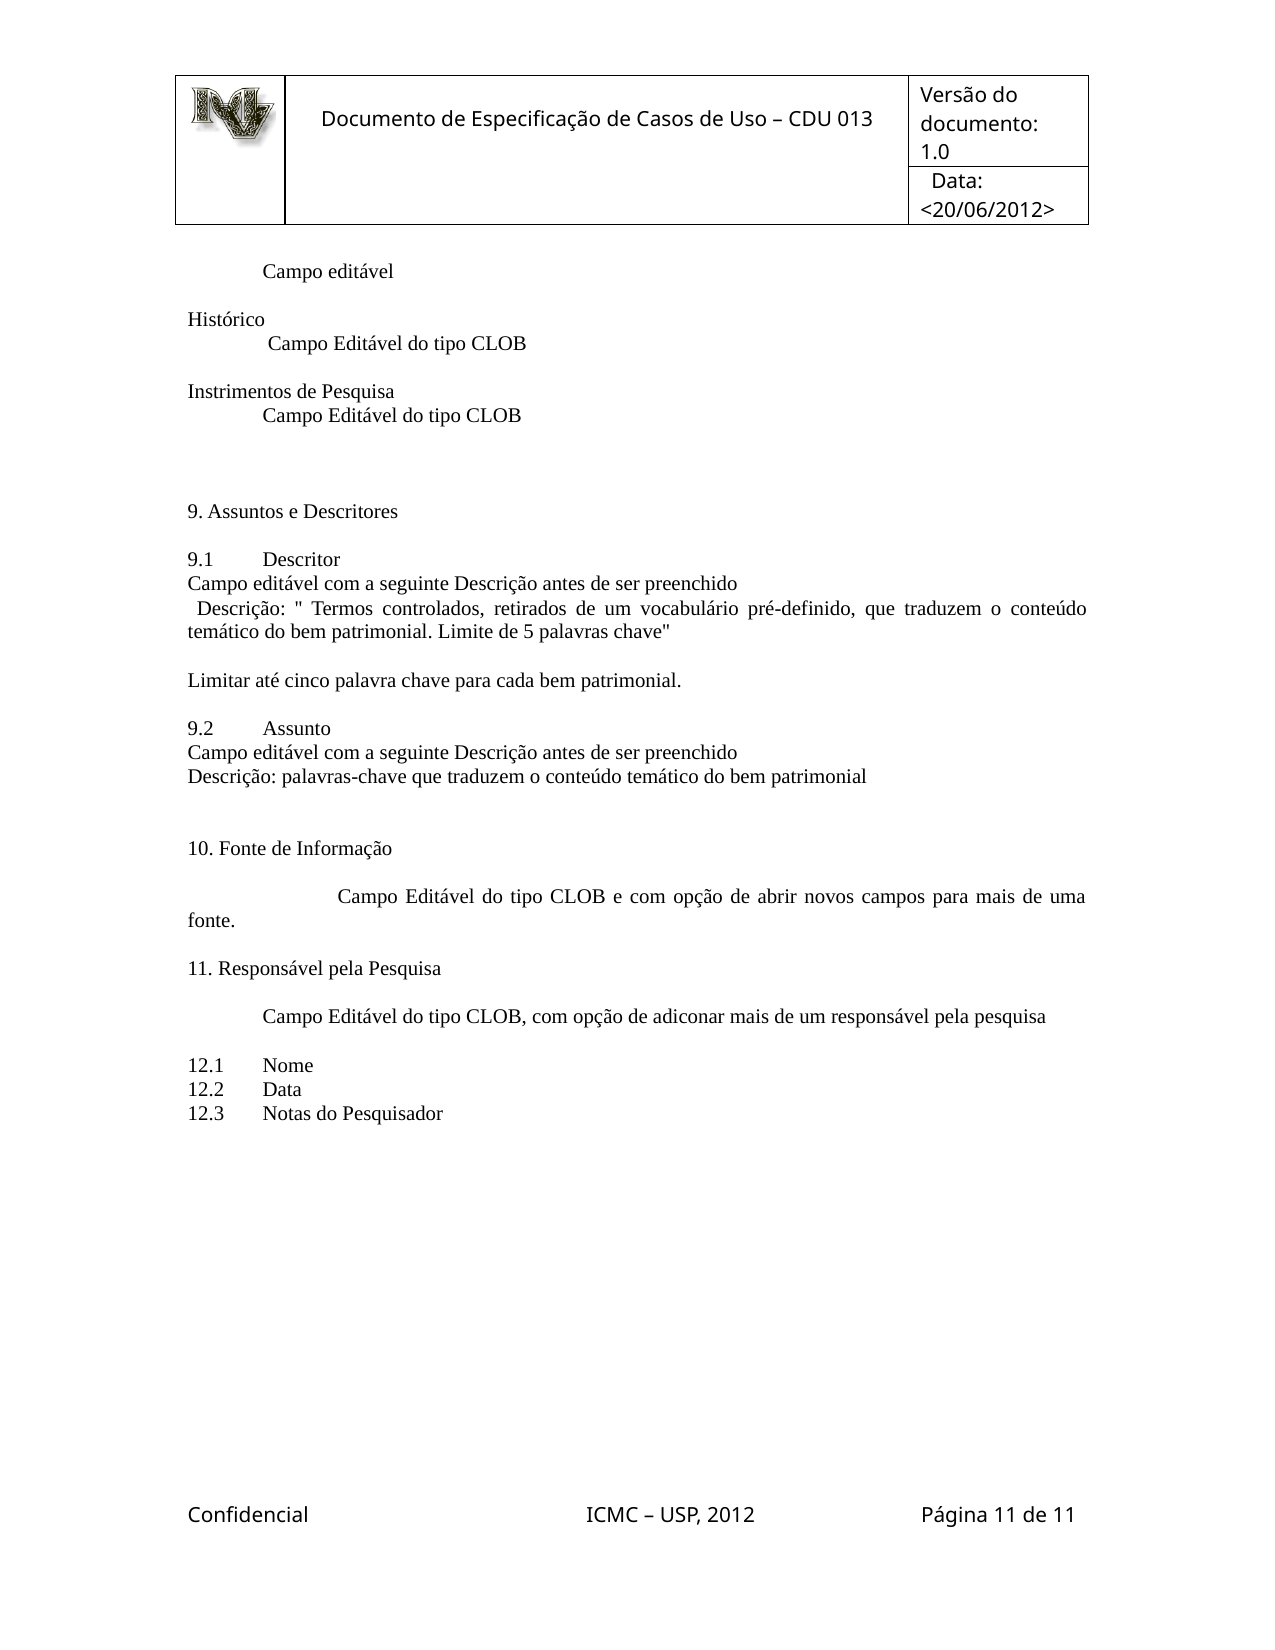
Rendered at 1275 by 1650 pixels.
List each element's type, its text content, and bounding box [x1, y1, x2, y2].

text 9. Assuntos e Descritores [187, 499, 1087, 523]
text Limitar até cinco palavra chave para cada bem patrimonial. [187, 668, 1087, 692]
text 10. Fonte de Informação [187, 836, 1087, 860]
text 12.3 Notas do Pesquisador [187, 1101, 1087, 1125]
text 11. Responsável pela Pesquisa [187, 956, 1087, 980]
text 12.1 Nome [187, 1053, 1087, 1077]
text Campo Editável do tipo CLOB, com opção de adiconar mais de um responsável pela pesquisa [187, 1004, 1087, 1028]
text 9.1 Descritor [187, 547, 1087, 571]
text Descrição: '' Termos controlados, retirados de um vocabulário pré-definido, que traduzem o conteúdo temático do bem patrimonial. Limite de 5 palavras chave'' [187, 595, 1087, 643]
text 9.2 Assunto [187, 716, 1087, 740]
text 12.2 Data [187, 1077, 1087, 1101]
text Campo editável com a seguinte Descrição antes de ser preenchido [187, 740, 1087, 764]
text Campo Editável do tipo CLOB [187, 403, 1087, 427]
text Instrimentos de Pesquisa [187, 379, 1087, 403]
text Campo editável [187, 258, 1087, 283]
text Campo editável com a seguinte Descrição antes de ser preenchido [187, 571, 1087, 595]
text Histórico [187, 307, 1087, 331]
text Descrição: palavras-chave que traduzem o conteúdo temático do bem patrimonial [187, 764, 1087, 788]
text Campo Editável do tipo CLOB [187, 331, 1087, 355]
text Campo Editável do tipo CLOB e com opção de abrir novos campos para mais de uma fonte. [187, 884, 1087, 932]
